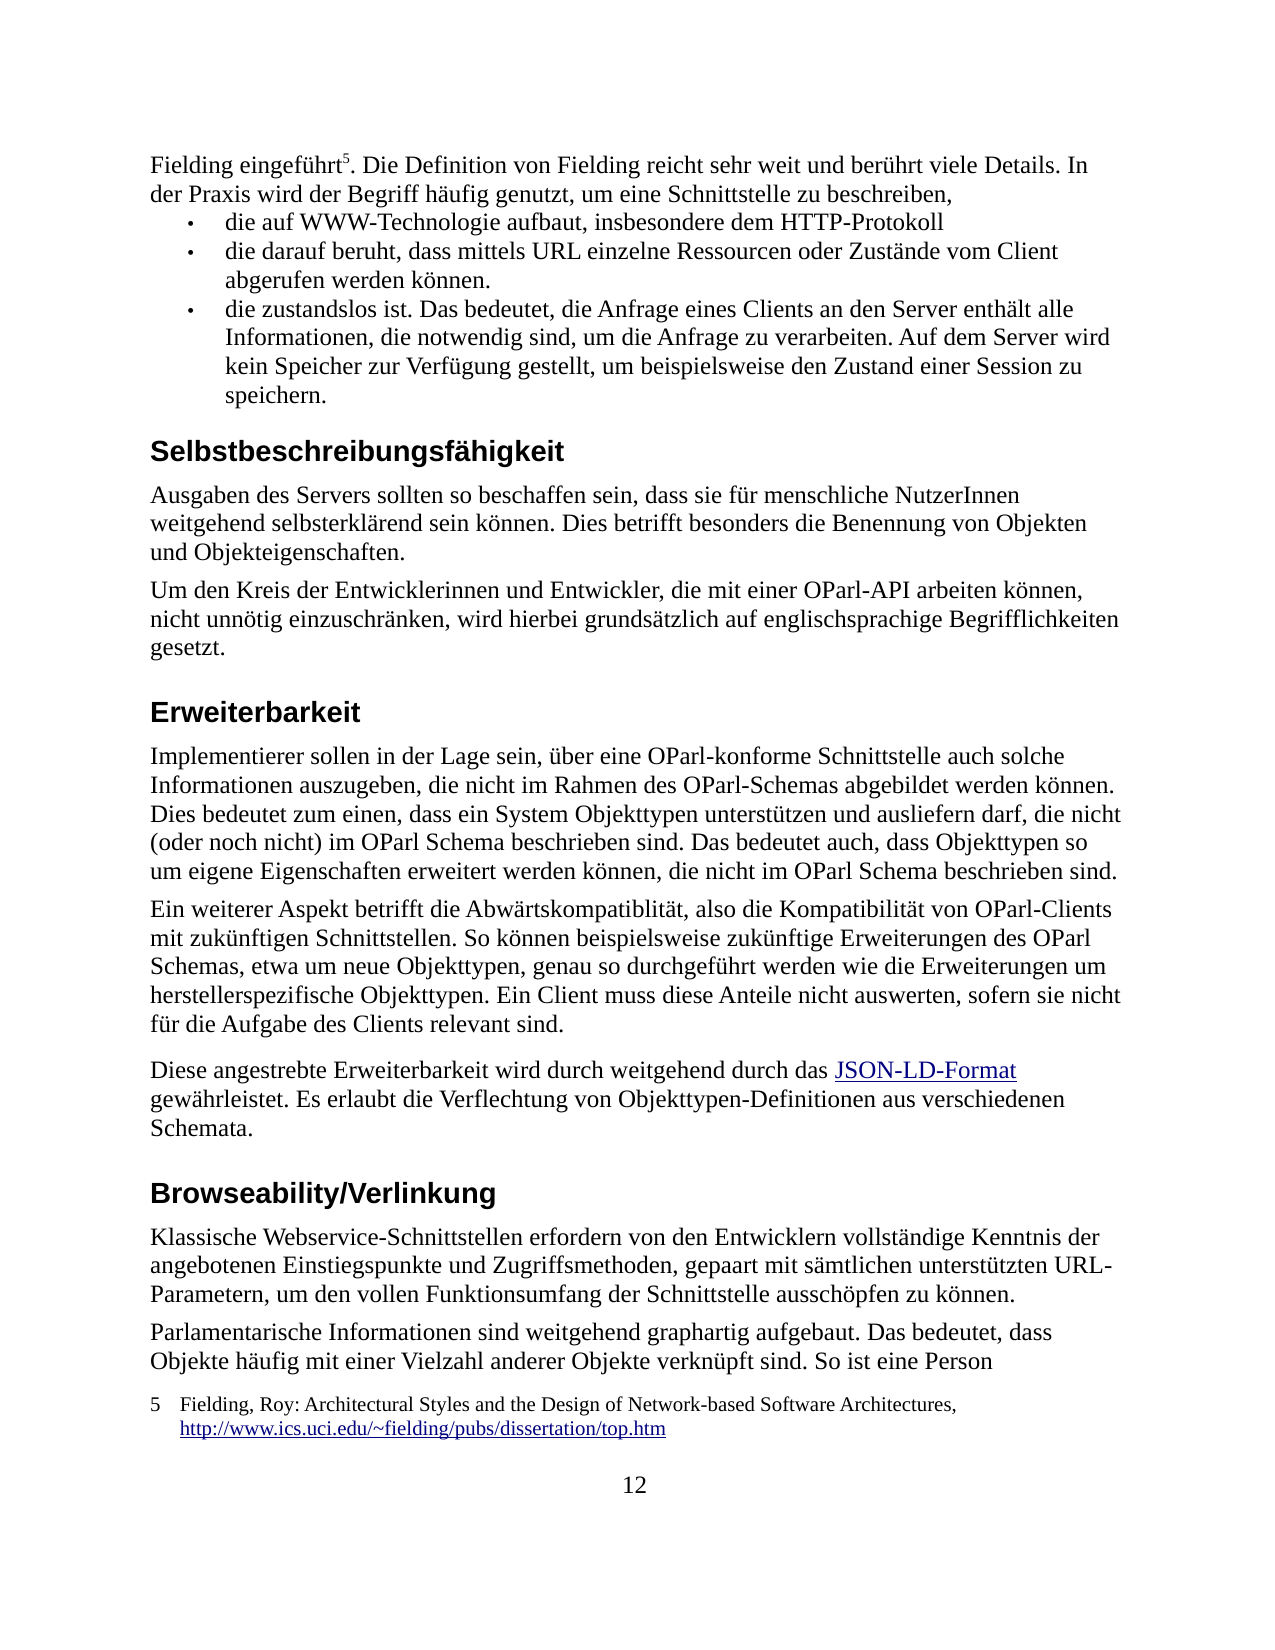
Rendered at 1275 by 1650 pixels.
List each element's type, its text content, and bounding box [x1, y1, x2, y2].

text Fielding eingeführt. Die Definition von Fielding reicht sehr weit und berührt viele Details. In der Praxis wird der Begriff häufig genutzt, um eine Schnittstelle zu beschreiben, [150, 150, 1125, 207]
text Fielding, Roy: Architectural Styles and the Design of Network-based Software Architectures, http://www.ics.uci.edu/~fielding/pubs/dissertation/top.htm [150, 1392, 1125, 1440]
subtitle Browseability/Verlinkung [150, 1176, 1125, 1209]
text Parlamentarische Informationen sind weitgehend graphartig aufgebaut. Das bedeutet, dass Objekte häufig mit einer Vielzahl anderer Objekte verknüpft sind. So ist eine Person [150, 1317, 1125, 1374]
text Um den Kreis der Entwicklerinnen und Entwickler, die mit einer OParl-API arbeiten können, nicht unnötig einzuschränken, wird hierbei grundsätzlich auf englischsprachige Begrifflichkeiten gesetzt. [150, 575, 1125, 661]
subtitle Erweiterbarkeit [150, 695, 1125, 729]
list die zustandslos ist. Das bedeutet, die Anfrage eines Clients an den Server enthält alle Informationen, die notwendig sind, um die Anfrage zu verarbeiten. Auf dem Server wird kein Speicher zur Verfügung gestellt, um beispielsweise den Zustand einer Session zu speichern. [187, 294, 1125, 409]
subtitle Selbstbeschreibungsfähigkeit [150, 434, 1125, 467]
text Ein weiterer Aspekt betrifft die Abwärtskompatiblität, also die Kompatibilität von OParl-Clients mit zukünftigen Schnittstellen. So können beispielsweise zukünftige Erweiterungen des OParl Schemas, etwa um neue Objekttypen, genau so durchgeführt werden wie die Erweiterungen um herstellerspezifische Objekttypen. Ein Client muss diese Anteile nicht auswerten, sofern sie nicht für die Aufgabe des Clients relevant sind. [150, 894, 1125, 1038]
text Diese angestrebte Erweiterbarkeit wird durch weitgehend durch das JSON-LD-Format gewährleistet. Es erlaubt die Verflechtung von Objekttypen-Definitionen aus verschiedenen Schemata. [150, 1056, 1125, 1142]
text Ausgaben des Servers sollten so beschaffen sein, dass sie für menschliche NutzerInnen weitgehend selbsterklärend sein können. Dies betrifft besonders die Benennung von Objekten und Objekteigenschaften. [150, 480, 1125, 566]
text Implementierer sollen in der Lage sein, über eine OParl-konforme Schnittstelle auch solche Informationen auszugeben, die nicht im Rahmen des OParl-Schemas abgebildet werden können. Dies bedeutet zum einen, dass ein System Objekttypen unterstützen und ausliefern darf, die nicht (oder noch nicht) im OParl Schema beschrieben sind. Das bedeutet auch, dass Objekttypen so um eigene Eigenschaften erweitert werden können, die nicht im OParl Schema beschrieben sind. [150, 741, 1125, 885]
list die darauf beruht, dass mittels URL einzelne Ressourcen oder Zustände vom Client abgerufen werden können. [187, 236, 1125, 294]
list die auf WWW-Technologie aufbaut, insbesondere dem HTTP-Protokoll [187, 207, 1125, 236]
text Klassische Webservice-Schnittstellen erfordern von den Entwicklern vollständige Kenntnis der angebotenen Einstiegspunkte und Zugriffsmethoden, gepaart mit sämtlichen unterstützten URL-Parametern, um den vollen Funktionsumfang der Schnittstelle ausschöpfen zu können. [150, 1222, 1125, 1308]
